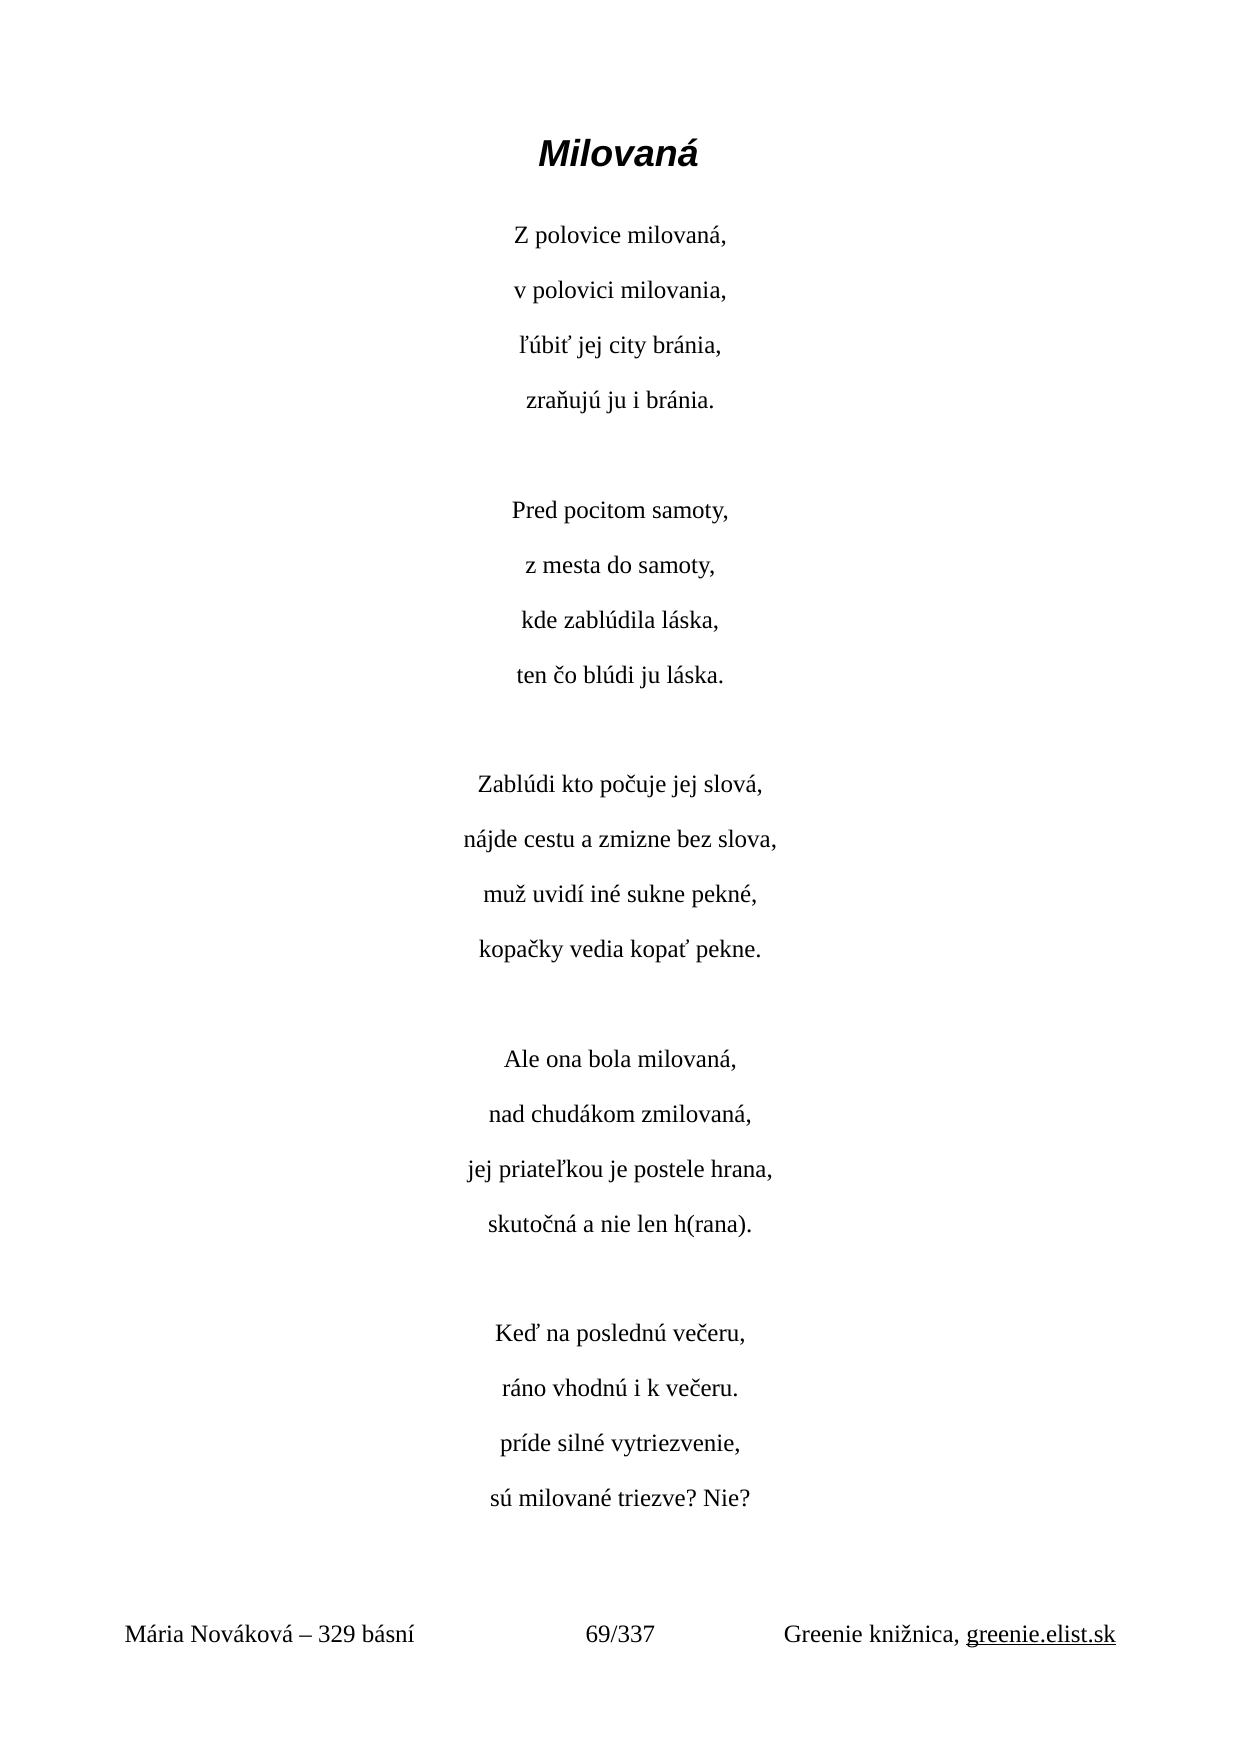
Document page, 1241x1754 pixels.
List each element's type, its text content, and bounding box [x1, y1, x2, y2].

text Pred pocitom samoty, [106, 495, 1134, 524]
text kopačky vedia kopať pekne. [106, 934, 1134, 963]
text nad chudákom zmilovaná, [106, 1099, 1134, 1128]
text Ale ona bola milovaná, [106, 1044, 1134, 1073]
text skutočná a nie len h(rana). [106, 1209, 1134, 1237]
text sú milované triezve? Nie? [106, 1483, 1134, 1512]
text ten čo blúdi ju láska. [106, 660, 1134, 688]
text ráno vhodnú i k večeru. [106, 1373, 1134, 1402]
text ľúbiť jej city bránia, [106, 330, 1134, 359]
text muž uvidí iné sukne pekné, [106, 879, 1134, 908]
text Zablúdi kto počuje jej slová, [106, 769, 1134, 798]
text Z polovice milovaná, [106, 221, 1134, 249]
text v polovici milovania, [106, 275, 1134, 304]
text príde silné vytriezvenie, [106, 1428, 1134, 1457]
text nájde cestu a zmizne bez slova, [106, 824, 1134, 853]
subtitle Milovaná [106, 131, 1134, 174]
text kde zablúdila láska, [106, 605, 1134, 633]
text zraňujú ju i bránia. [106, 385, 1134, 414]
text z mesta do samoty, [106, 550, 1134, 579]
text jej priateľkou je postele hrana, [106, 1154, 1134, 1182]
text Keď na poslednú večeru, [106, 1318, 1134, 1347]
